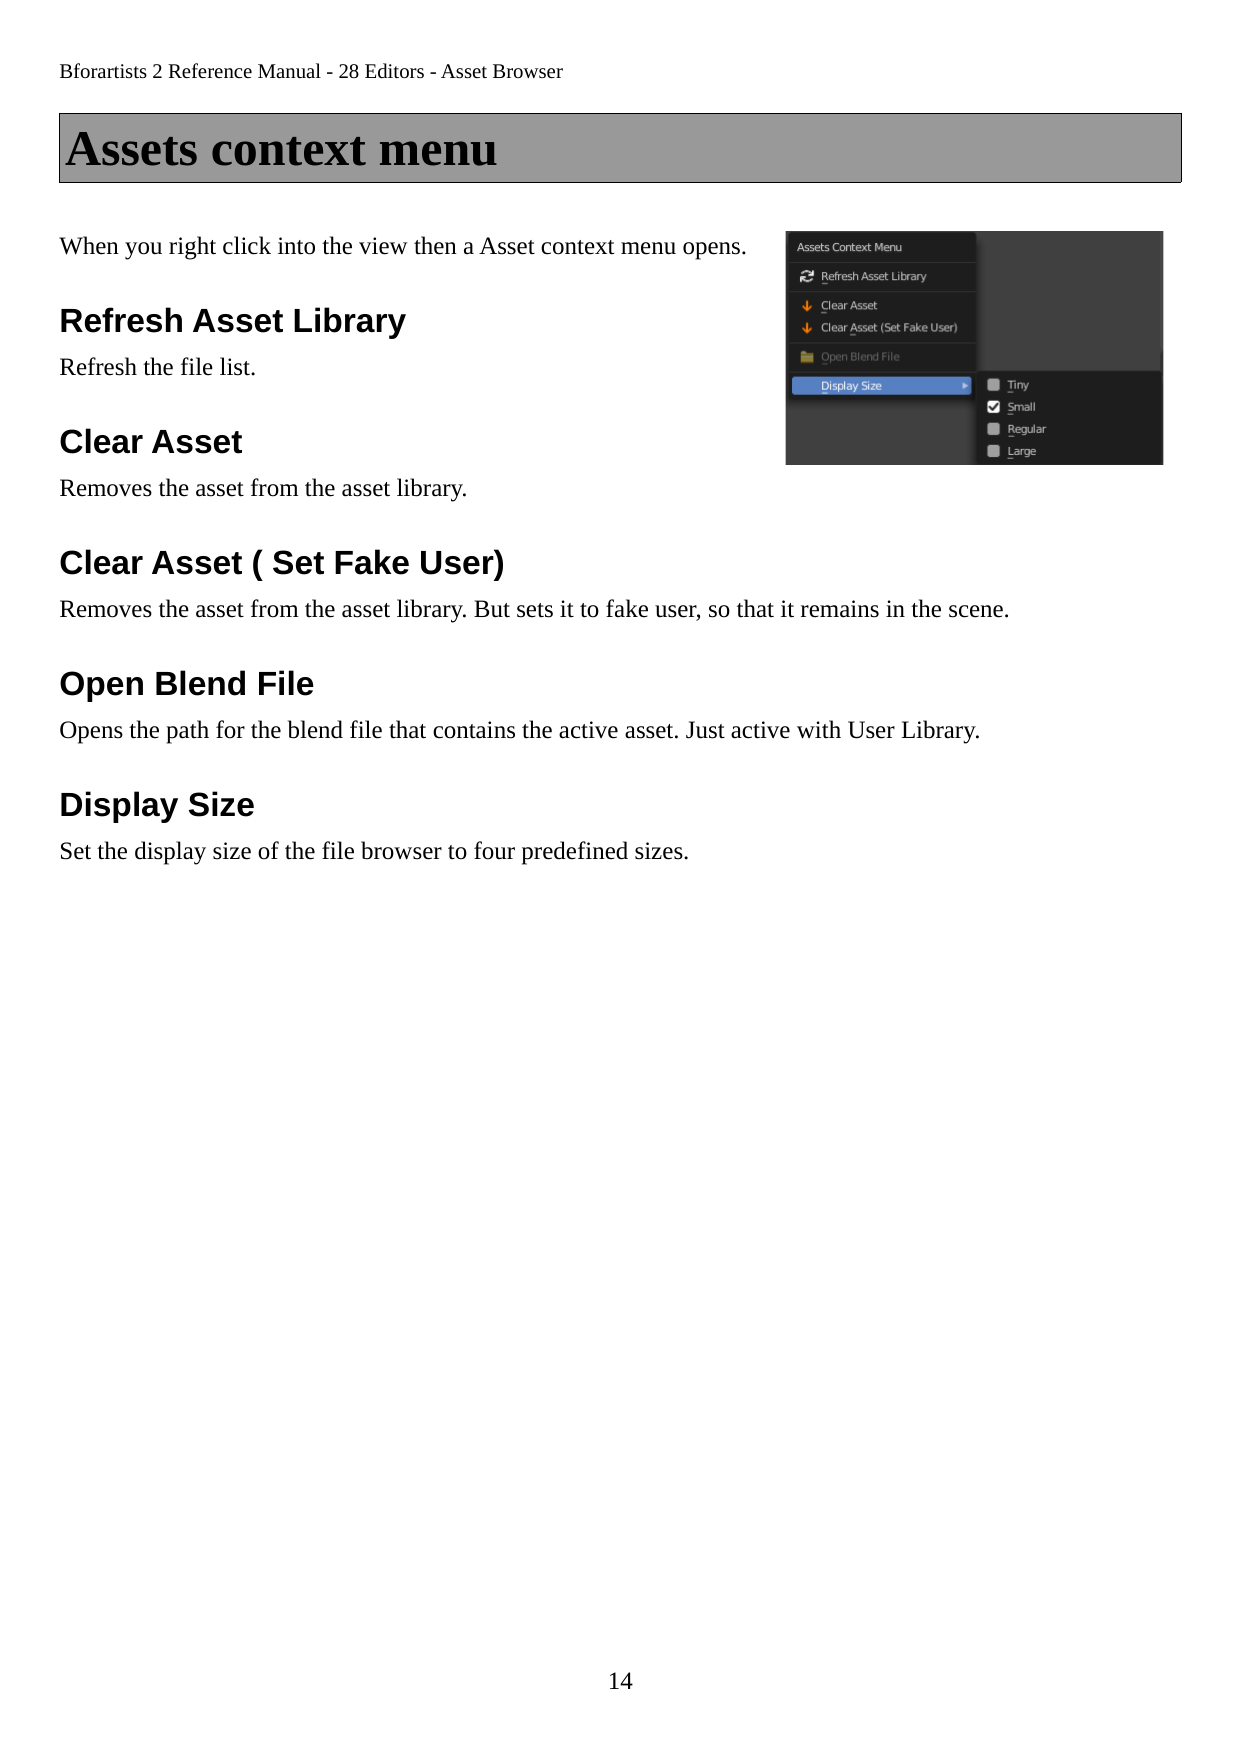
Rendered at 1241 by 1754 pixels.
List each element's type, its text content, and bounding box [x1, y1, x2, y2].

text When you right click into the view then a Asset context menu opens. [59, 231, 785, 259]
subtitle Open Blend File [59, 664, 1181, 702]
text Refresh the file list. [59, 352, 785, 381]
text [1164, 352, 1181, 381]
text Removes the asset from the asset library. [59, 473, 1181, 502]
subtitle [1164, 422, 1181, 460]
text Removes the asset from the asset library. But sets it to fake user, so that it remains in the scene. [59, 594, 1181, 623]
picture [785, 231, 1164, 465]
table_header Assets context menu [60, 114, 1181, 182]
subtitle Refresh Asset Library [59, 301, 785, 339]
subtitle Clear Asset ( Set Fake User) [59, 543, 1181, 581]
subtitle [1164, 301, 1181, 339]
text Set the display size of the file browser to four predefined sizes. [59, 836, 1181, 865]
subtitle Display Size [59, 785, 1181, 823]
subtitle Clear Asset [59, 422, 785, 460]
text Opens the path for the blend file that contains the active asset. Just active with User Library. [59, 715, 1181, 744]
